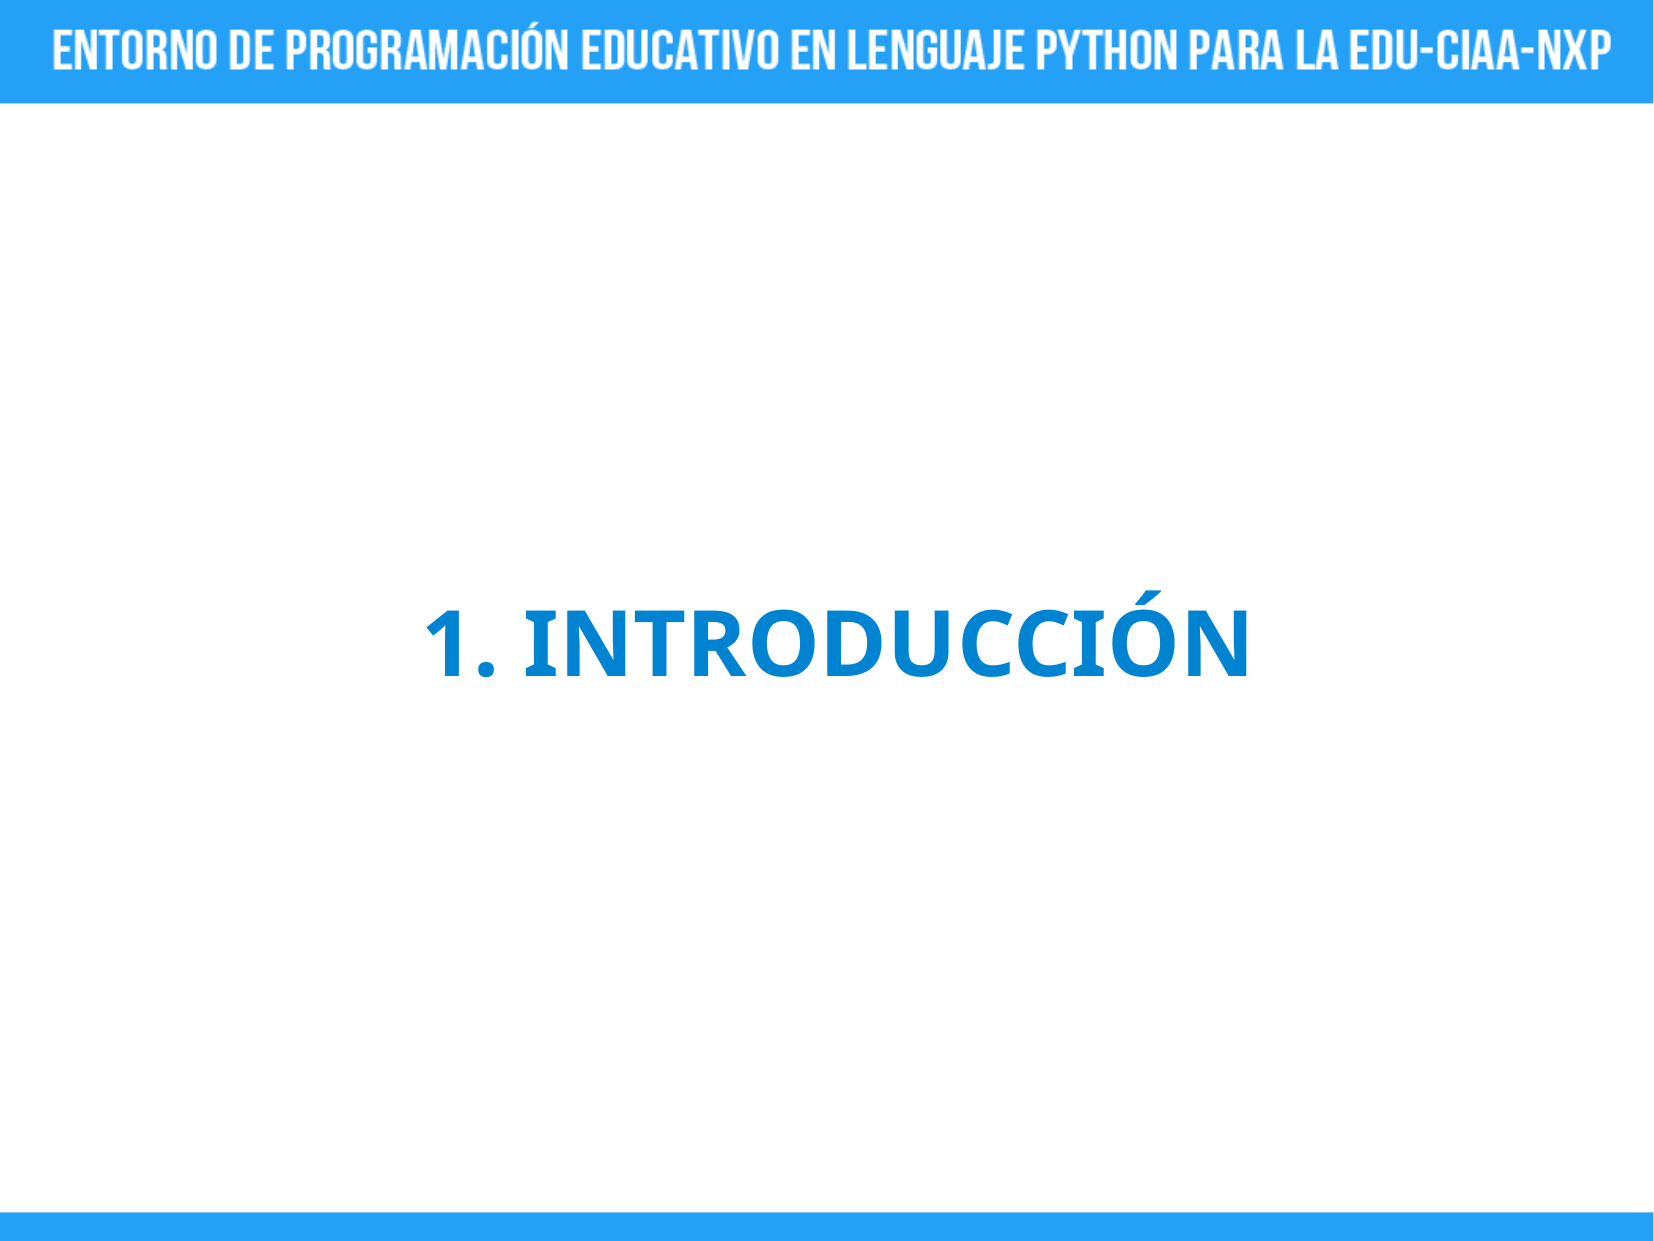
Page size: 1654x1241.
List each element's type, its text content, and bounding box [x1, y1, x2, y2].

picture [0, 0, 1654, 1241]
title 1. INTRODUCCIÓN [94, 537, 1583, 745]
